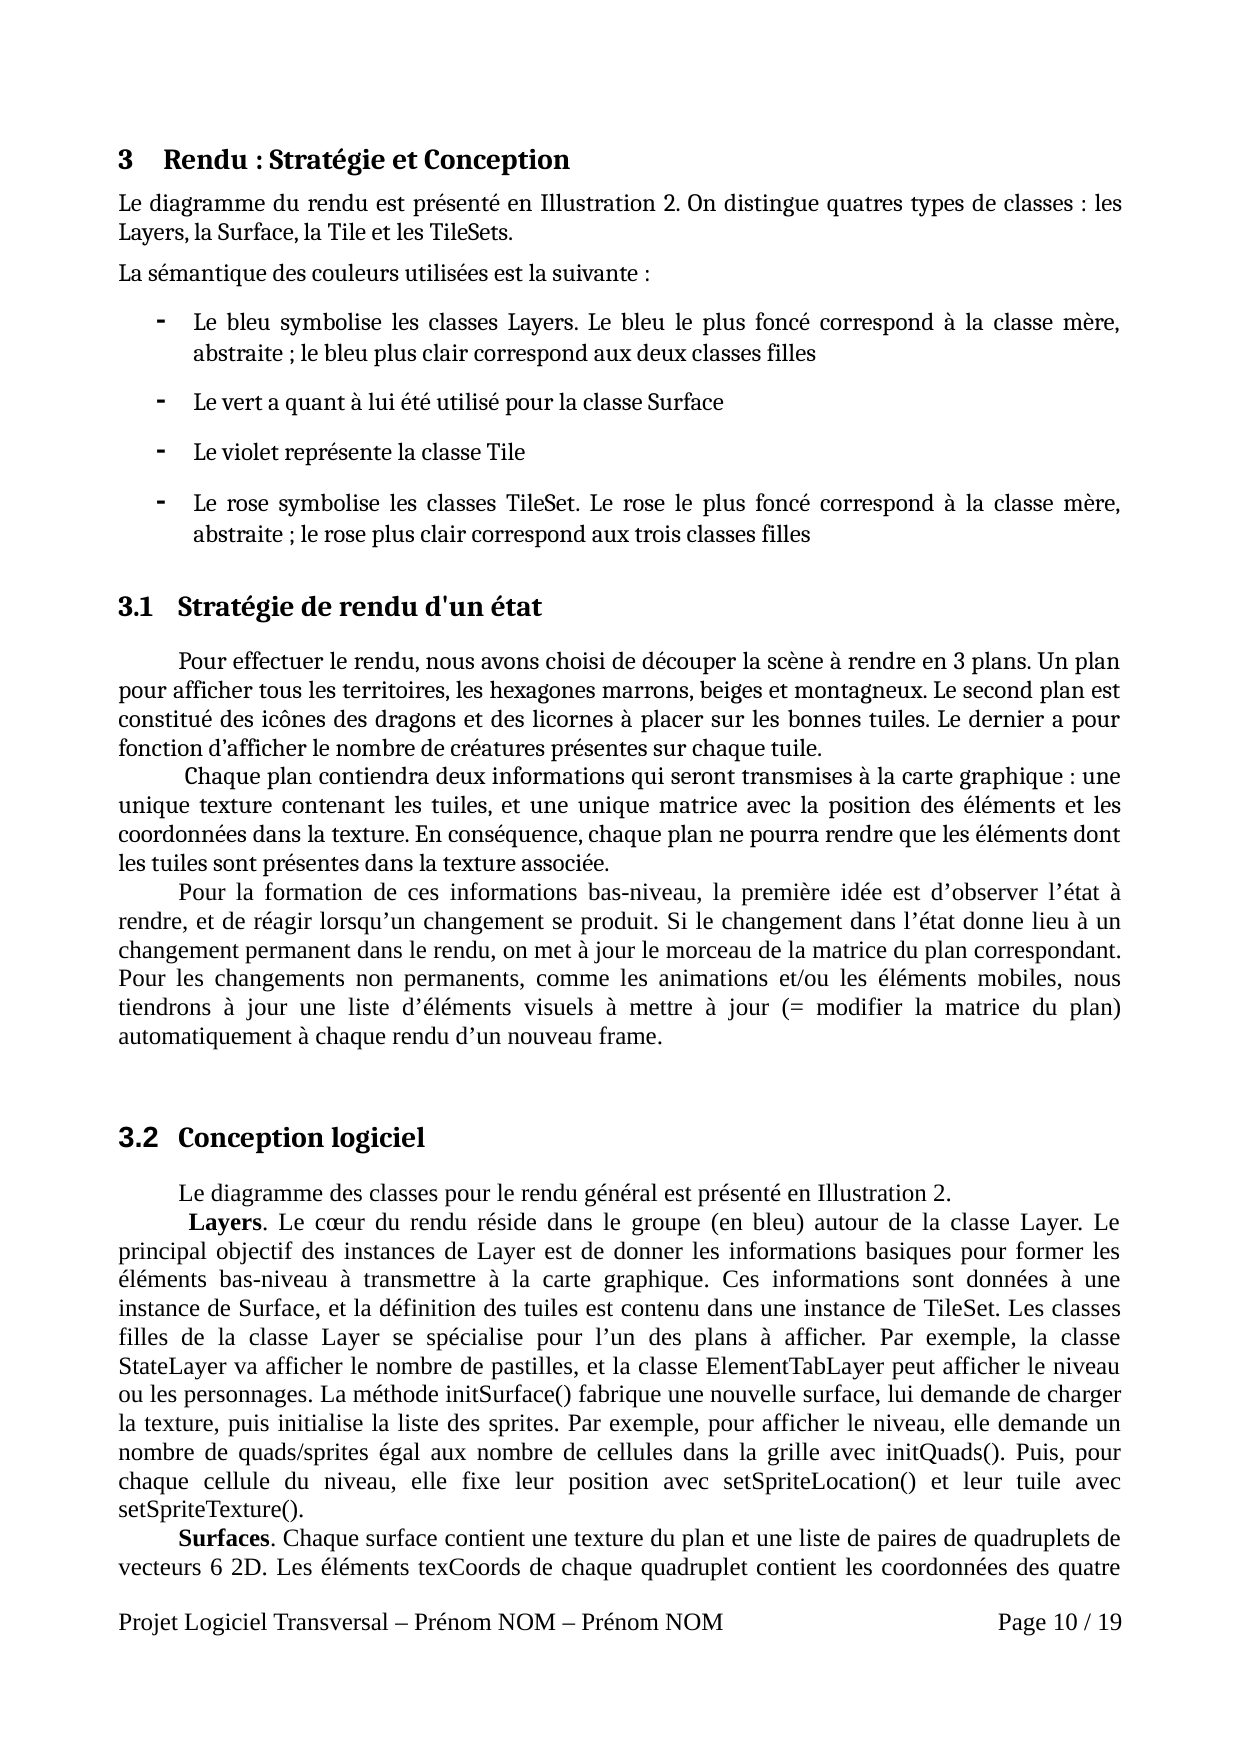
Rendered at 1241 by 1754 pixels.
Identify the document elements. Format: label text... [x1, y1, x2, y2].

subtitle Conception logiciel [118, 1120, 1122, 1154]
text Layers. Le cœur du rendu réside dans le groupe (en bleu) autour de la classe Layer. Le principal objectif des instances de Layer est de donner les informations basiques pour former les éléments bas-niveau à transmettre à la carte graphique. Ces informations sont données à une instance de Surface, et la définition des tuiles est contenu dans une instance de TileSet. Les classes filles de la classe Layer se spécialise pour l’un des plans à afficher. Par exemple, la classe StateLayer va afficher le nombre de pastilles, et la classe ElementTabLayer peut afficher le niveau ou les personnages. La méthode initSurface() fabrique une nouvelle surface, lui demande de charger la texture, puis initialise la liste des sprites. Par exemple, pour afficher le niveau, elle demande un nombre de quads/sprites égal aux nombre de cellules dans la grille avec initQuads(). Puis, pour chaque cellule du niveau, elle fixe leur position avec setSpriteLocation() et leur tuile avec setSpriteTexture(). [118, 1207, 1122, 1523]
text Chaque plan contiendra deux informations qui seront transmises à la carte graphique : une unique texture contenant les tuiles, et une unique matrice avec la position des éléments et les coordonnées dans la texture. En conséquence, chaque plan ne pourra rendre que les éléments dont les tuiles sont présentes dans la texture associée. [118, 762, 1122, 877]
text Pour la formation de ces informations bas-niveau, la première idée est d’observer l’état à rendre, et de réagir lorsqu’un changement se produit. Si le changement dans l’état donne lieu à un changement permanent dans le rendu, on met à jour le morceau de la matrice du plan correspondant. Pour les changements non permanents, comme les animations et/ou les éléments mobiles, nous tiendrons à jour une liste d’éléments visuels à mettre à jour (= modifier la matrice du plan) automatiquement à chaque rendu d’un nouveau frame. [118, 877, 1122, 1050]
text Pour effectuer le rendu, nous avons choisi de découper la scène à rendre en 3 plans. Un plan pour afficher tous les territoires, les hexagones marrons, beiges et montagneux. Le second plan est constitué des icônes des dragons et des licornes à placer sur les bonnes tuiles. Le dernier a pour fonction d’afficher le nombre de créatures présentes sur chaque tuile. [118, 647, 1122, 762]
list Le violet représente la classe Tile [156, 431, 1122, 469]
text La sémantique des couleurs utilisées est la suivante : [118, 259, 1122, 288]
list Le bleu symbolise les classes Layers. Le bleu le plus foncé correspond à la classe mère, abstraite ; le bleu plus clair correspond aux deux classes filles [156, 300, 1122, 367]
subtitle Rendu : Stratégie et Conception [118, 143, 1122, 177]
text Surfaces. Chaque surface contient une texture du plan et une liste de paires de quadruplets de vecteurs 6 2D. Les éléments texCoords de chaque quadruplet contient les coordonnées des quatre [118, 1523, 1122, 1581]
subtitle Stratégie de rendu d'un état [118, 590, 1122, 624]
list Le vert a quant à lui été utilisé pour la classe Surface [156, 380, 1122, 418]
text Le diagramme des classes pour le rendu général est présenté en Illustration 2. [118, 1178, 1122, 1207]
text Le diagramme du rendu est présenté en Illustration 2. On distingue quatres types de classes : les Layers, la Surface, la Tile et les TileSets. [118, 189, 1122, 247]
list Le rose symbolise les classes TileSet. Le rose le plus foncé correspond à la classe mère, abstraite ; le rose plus clair correspond aux trois classes filles [156, 482, 1122, 549]
